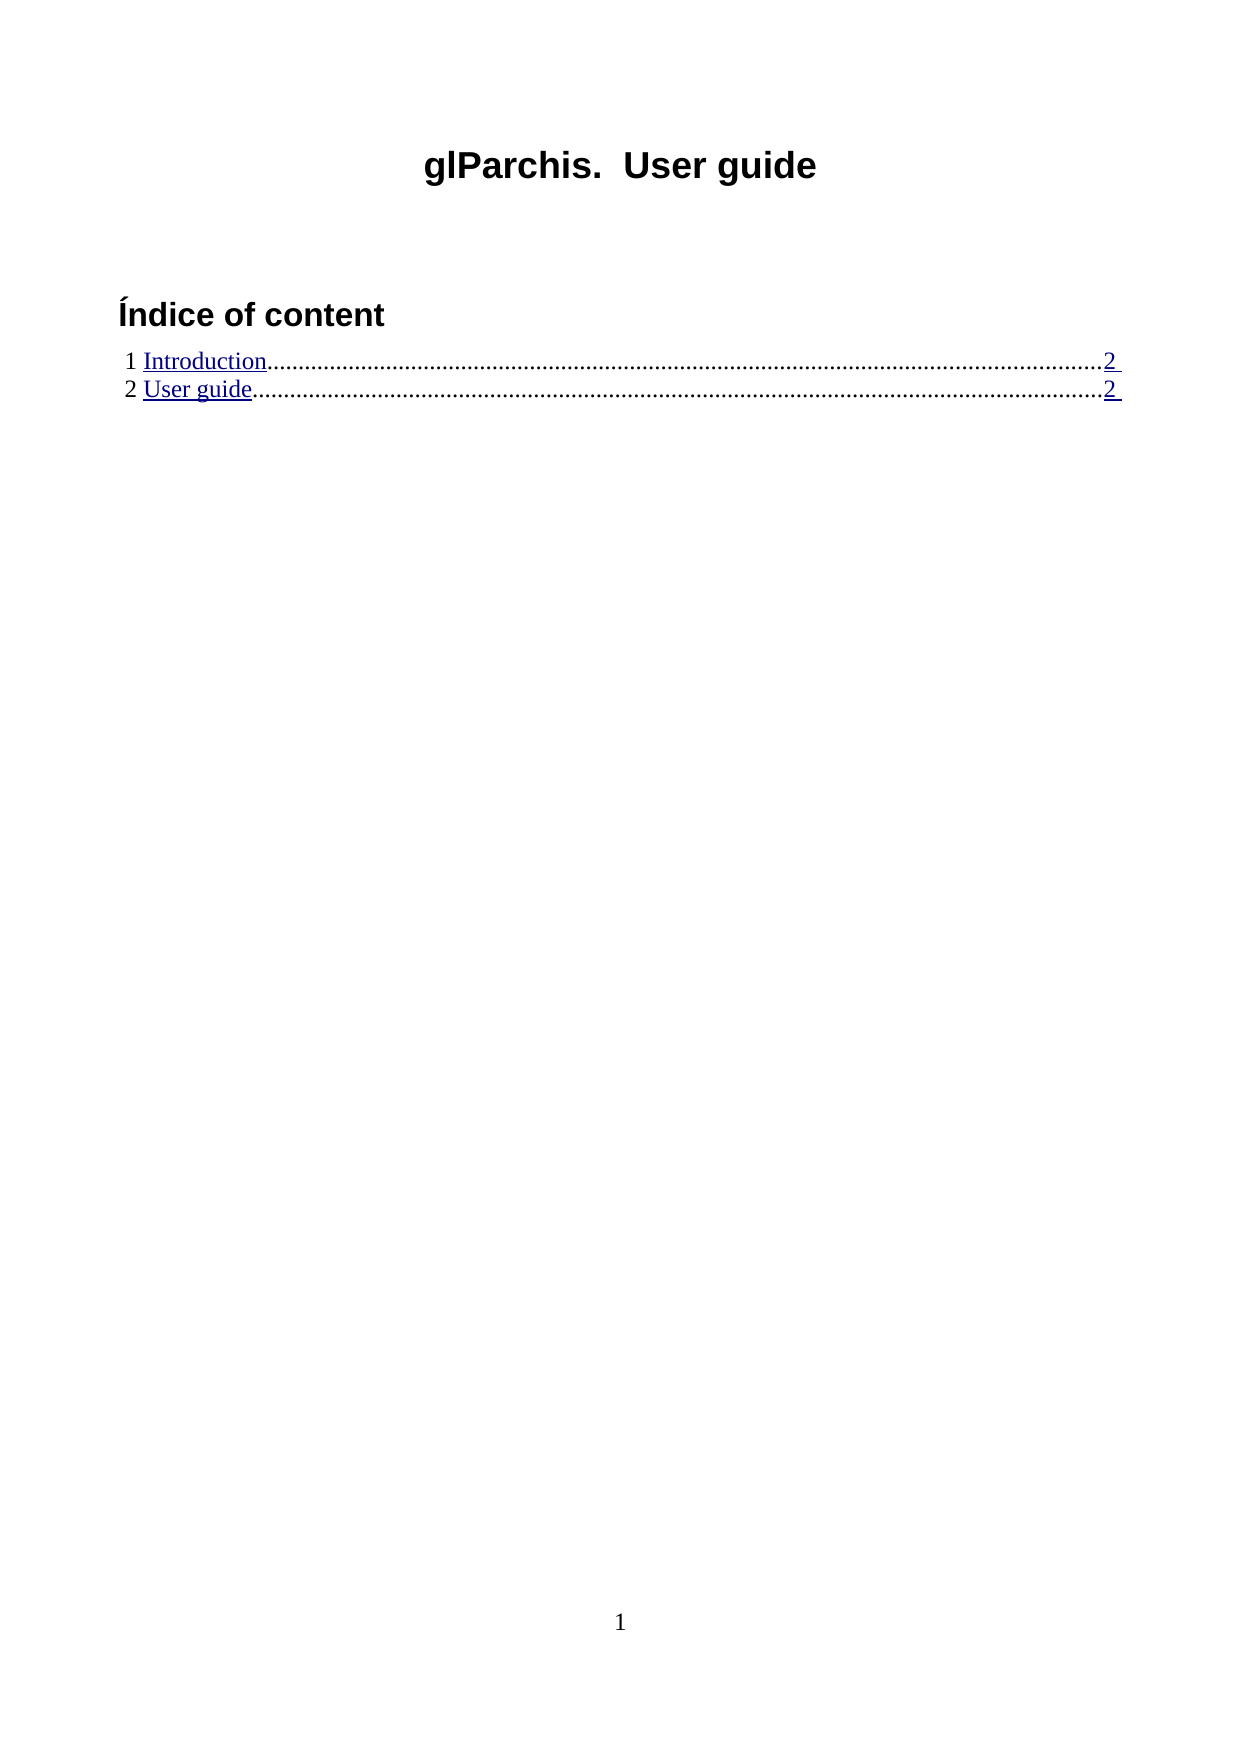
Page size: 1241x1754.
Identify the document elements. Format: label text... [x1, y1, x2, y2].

text 1 Introduction 2 [118, 346, 1122, 374]
text 2 User guide 2 [118, 374, 1122, 403]
subtitle Índice of content [118, 295, 1122, 333]
title glParchis. User guide [118, 143, 1122, 186]
